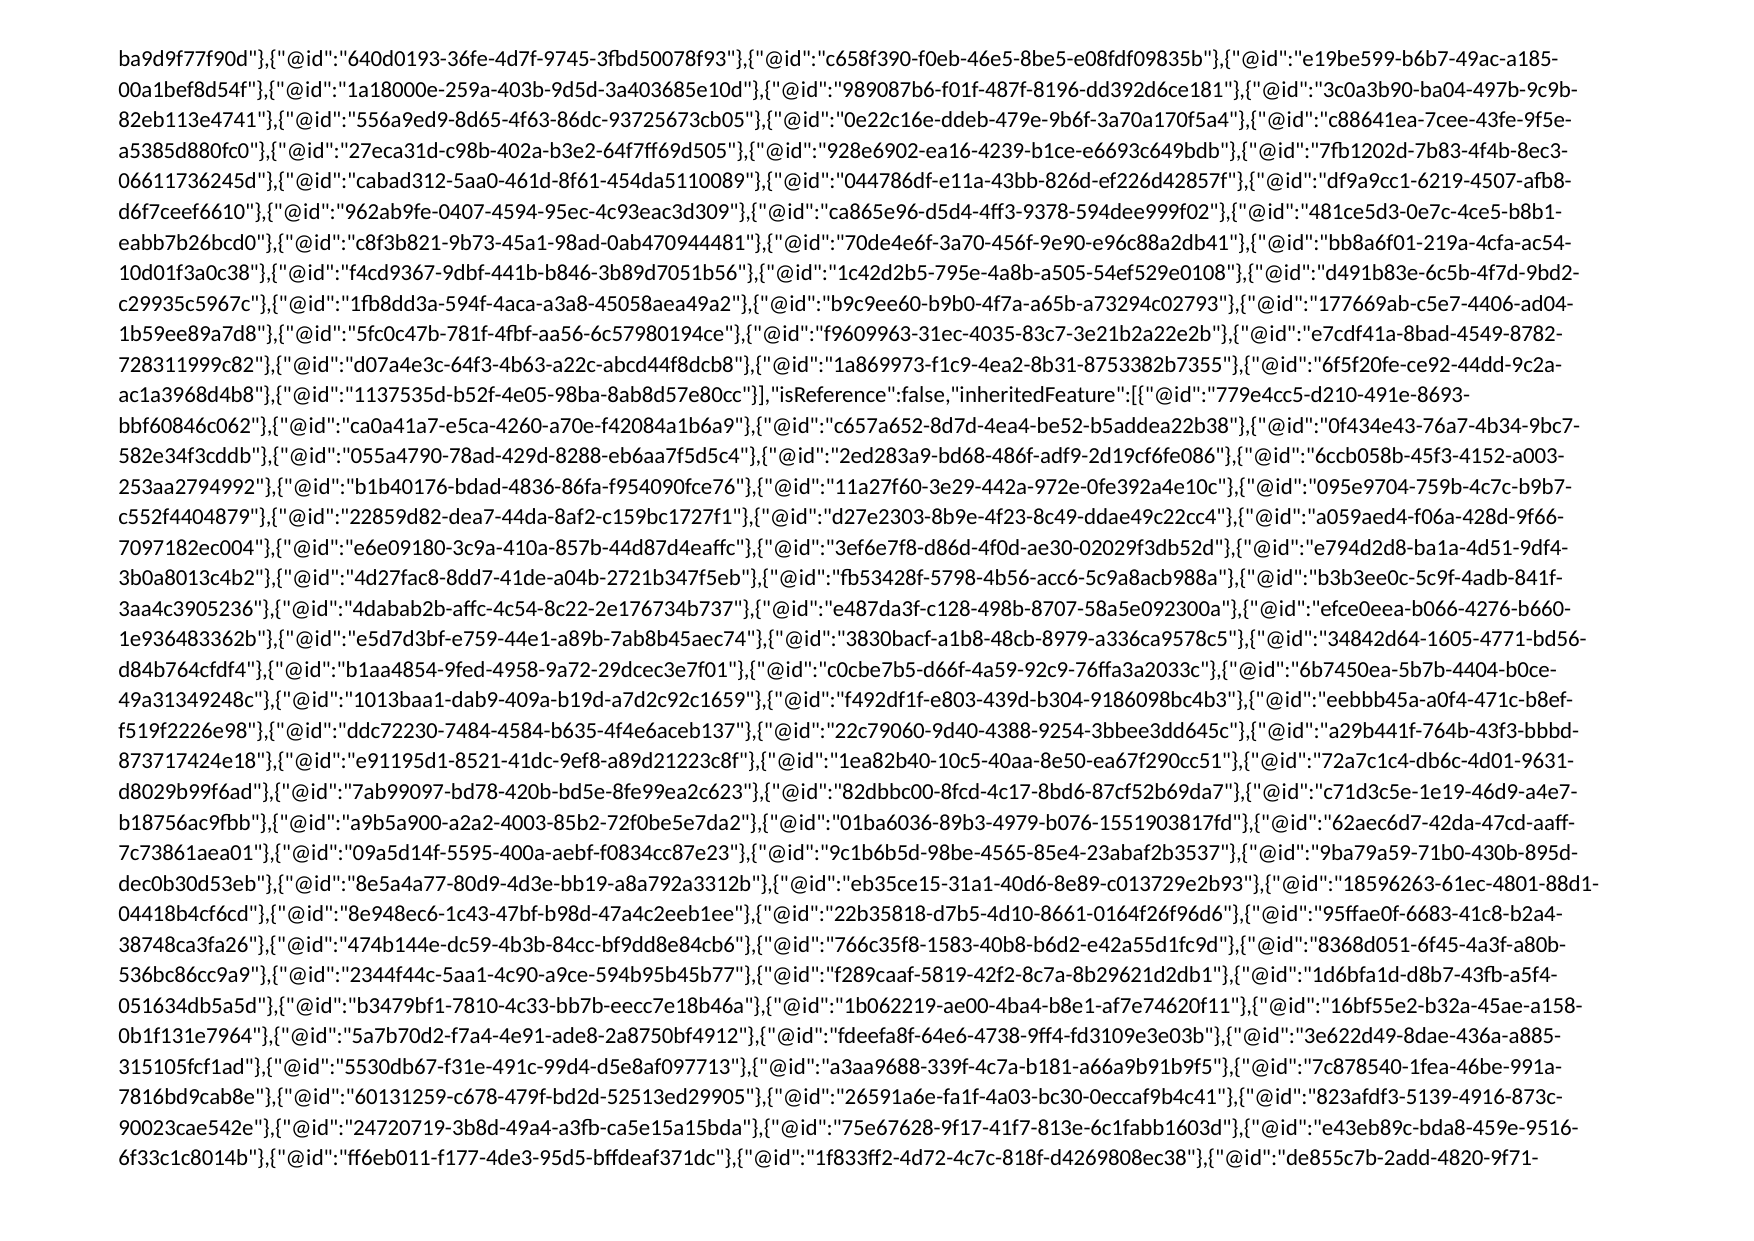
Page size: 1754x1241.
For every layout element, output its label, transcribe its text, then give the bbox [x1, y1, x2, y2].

text ba9d9f77f90d"},{"@id":"640d0193-36fe-4d7f-9745-3fbd50078f93"},{"@id":"c658f390-f0eb-46e5-8be5-e08fdf09835b"},{"@id":"e19be599-b6b7-49ac-a185-00a1bef8d54f"},{"@id":"1a18000e-259a-403b-9d5d-3a403685e10d"},{"@id":"989087b6-f01f-487f-8196-dd392d6ce181"},{"@id":"3c0a3b90-ba04-497b-9c9b-82eb113e4741"},{"@id":"556a9ed9-8d65-4f63-86dc-93725673cb05"},{"@id":"0e22c16e-ddeb-479e-9b6f-3a70a170f5a4"},{"@id":"c88641ea-7cee-43fe-9f5e-a5385d880fc0"},{"@id":"27eca31d-c98b-402a-b3e2-64f7ff69d505"},{"@id":"928e6902-ea16-4239-b1ce-e6693c649bdb"},{"@id":"7fb1202d-7b83-4f4b-8ec3-06611736245d"},{"@id":"cabad312-5aa0-461d-8f61-454da5110089"},{"@id":"044786df-e11a-43bb-826d-ef226d42857f"},{"@id":"df9a9cc1-6219-4507-afb8-d6f7ceef6610"},{"@id":"962ab9fe-0407-4594-95ec-4c93eac3d309"},{"@id":"ca865e96-d5d4-4ff3-9378-594dee999f02"},{"@id":"481ce5d3-0e7c-4ce5-b8b1-eabb7b26bcd0"},{"@id":"c8f3b821-9b73-45a1-98ad-0ab470944481"},{"@id":"70de4e6f-3a70-456f-9e90-e96c88a2db41"},{"@id":"bb8a6f01-219a-4cfa-ac54-10d01f3a0c38"},{"@id":"f4cd9367-9dbf-441b-b846-3b89d7051b56"},{"@id":"1c42d2b5-795e-4a8b-a505-54ef529e0108"},{"@id":"d491b83e-6c5b-4f7d-9bd2-c29935c5967c"},{"@id":"1fb8dd3a-594f-4aca-a3a8-45058aea49a2"},{"@id":"b9c9ee60-b9b0-4f7a-a65b-a73294c02793"},{"@id":"177669ab-c5e7-4406-ad04-1b59ee89a7d8"},{"@id":"5fc0c47b-781f-4fbf-aa56-6c57980194ce"},{"@id":"f9609963-31ec-4035-83c7-3e21b2a22e2b"},{"@id":"e7cdf41a-8bad-4549-8782-728311999c82"},{"@id":"d07a4e3c-64f3-4b63-a22c-abcd44f8dcb8"},{"@id":"1a869973-f1c9-4ea2-8b31-8753382b7355"},{"@id":"6f5f20fe-ce92-44dd-9c2a-ac1a3968d4b8"},{"@id":"1137535d-b52f-4e05-98ba-8ab8d57e80cc"}],"isReference":false,"inheritedFeature":[{"@id":"779e4cc5-d210-491e-8693-bbf60846c062"},{"@id":"ca0a41a7-e5ca-4260-a70e-f42084a1b6a9"},{"@id":"c657a652-8d7d-4ea4-be52-b5addea22b38"},{"@id":"0f434e43-76a7-4b34-9bc7-582e34f3cddb"},{"@id":"055a4790-78ad-429d-8288-eb6aa7f5d5c4"},{"@id":"2ed283a9-bd68-486f-adf9-2d19cf6fe086"},{"@id":"6ccb058b-45f3-4152-a003-253aa2794992"},{"@id":"b1b40176-bdad-4836-86fa-f954090fce76"},{"@id":"11a27f60-3e29-442a-972e-0fe392a4e10c"},{"@id":"095e9704-759b-4c7c-b9b7-c552f4404879"},{"@id":"22859d82-dea7-44da-8af2-c159bc1727f1"},{"@id":"d27e2303-8b9e-4f23-8c49-ddae49c22cc4"},{"@id":"a059aed4-f06a-428d-9f66-7097182ec004"},{"@id":"e6e09180-3c9a-410a-857b-44d87d4eaffc"},{"@id":"3ef6e7f8-d86d-4f0d-ae30-02029f3db52d"},{"@id":"e794d2d8-ba1a-4d51-9df4-3b0a8013c4b2"},{"@id":"4d27fac8-8dd7-41de-a04b-2721b347f5eb"},{"@id":"fb53428f-5798-4b56-acc6-5c9a8acb988a"},{"@id":"b3b3ee0c-5c9f-4adb-841f-3aa4c3905236"},{"@id":"4dabab2b-affc-4c54-8c22-2e176734b737"},{"@id":"e487da3f-c128-498b-8707-58a5e092300a"},{"@id":"efce0eea-b066-4276-b660-1e936483362b"},{"@id":"e5d7d3bf-e759-44e1-a89b-7ab8b45aec74"},{"@id":"3830bacf-a1b8-48cb-8979-a336ca9578c5"},{"@id":"34842d64-1605-4771-bd56-d84b764cfdf4"},{"@id":"b1aa4854-9fed-4958-9a72-29dcec3e7f01"},{"@id":"c0cbe7b5-d66f-4a59-92c9-76ffa3a2033c"},{"@id":"6b7450ea-5b7b-4404-b0ce-49a31349248c"},{"@id":"1013baa1-dab9-409a-b19d-a7d2c92c1659"},{"@id":"f492df1f-e803-439d-b304-9186098bc4b3"},{"@id":"eebbb45a-a0f4-471c-b8ef-f519f2226e98"},{"@id":"ddc72230-7484-4584-b635-4f4e6aceb137"},{"@id":"22c79060-9d40-4388-9254-3bbee3dd645c"},{"@id":"a29b441f-764b-43f3-bbbd-873717424e18"},{"@id":"e91195d1-8521-41dc-9ef8-a89d21223c8f"},{"@id":"1ea82b40-10c5-40aa-8e50-ea67f290cc51"},{"@id":"72a7c1c4-db6c-4d01-9631-d8029b99f6ad"},{"@id":"7ab99097-bd78-420b-bd5e-8fe99ea2c623"},{"@id":"82dbbc00-8fcd-4c17-8bd6-87cf52b69da7"},{"@id":"c71d3c5e-1e19-46d9-a4e7-b18756ac9fbb"},{"@id":"a9b5a900-a2a2-4003-85b2-72f0be5e7da2"},{"@id":"01ba6036-89b3-4979-b076-1551903817fd"},{"@id":"62aec6d7-42da-47cd-aaff-7c73861aea01"},{"@id":"09a5d14f-5595-400a-aebf-f0834cc87e23"},{"@id":"9c1b6b5d-98be-4565-85e4-23abaf2b3537"},{"@id":"9ba79a59-71b0-430b-895d-dec0b30d53eb"},{"@id":"8e5a4a77-80d9-4d3e-bb19-a8a792a3312b"},{"@id":"eb35ce15-31a1-40d6-8e89-c013729e2b93"},{"@id":"18596263-61ec-4801-88d1-04418b4cf6cd"},{"@id":"8e948ec6-1c43-47bf-b98d-47a4c2eeb1ee"},{"@id":"22b35818-d7b5-4d10-8661-0164f26f96d6"},{"@id":"95ffae0f-6683-41c8-b2a4-38748ca3fa26"},{"@id":"474b144e-dc59-4b3b-84cc-bf9dd8e84cb6"},{"@id":"766c35f8-1583-40b8-b6d2-e42a55d1fc9d"},{"@id":"8368d051-6f45-4a3f-a80b-536bc86cc9a9"},{"@id":"2344f44c-5aa1-4c90-a9ce-594b95b45b77"},{"@id":"f289caaf-5819-42f2-8c7a-8b29621d2db1"},{"@id":"1d6bfa1d-d8b7-43fb-a5f4-051634db5a5d"},{"@id":"b3479bf1-7810-4c33-bb7b-eecc7e18b46a"},{"@id":"1b062219-ae00-4ba4-b8e1-af7e74620f11"},{"@id":"16bf55e2-b32a-45ae-a158-0b1f131e7964"},{"@id":"5a7b70d2-f7a4-4e91-ade8-2a8750bf4912"},{"@id":"fdeefa8f-64e6-4738-9ff4-fd3109e3e03b"},{"@id":"3e622d49-8dae-436a-a885-315105fcf1ad"},{"@id":"5530db67-f31e-491c-99d4-d5e8af097713"},{"@id":"a3aa9688-339f-4c7a-b181-a66a9b91b9f5"},{"@id":"7c878540-1fea-46be-991a-7816bd9cab8e"},{"@id":"60131259-c678-479f-bd2d-52513ed29905"},{"@id":"26591a6e-fa1f-4a03-bc30-0eccaf9b4c41"},{"@id":"823afdf3-5139-4916-873c-90023cae542e"},{"@id":"24720719-3b8d-49a4-a3fb-ca5e15a15bda"},{"@id":"75e67628-9f17-41f7-813e-6c1fabb1603d"},{"@id":"e43eb89c-bda8-459e-9516-6f33c1c8014b"},{"@id":"ff6eb011-f177-4de3-95d5-bffdeaf371dc"},{"@id":"1f833ff2-4d72-4c7c-818f-d4269808ec38"},{"@id":"de855c7b-2add-4820-9f71- [118, 44, 1606, 1172]
